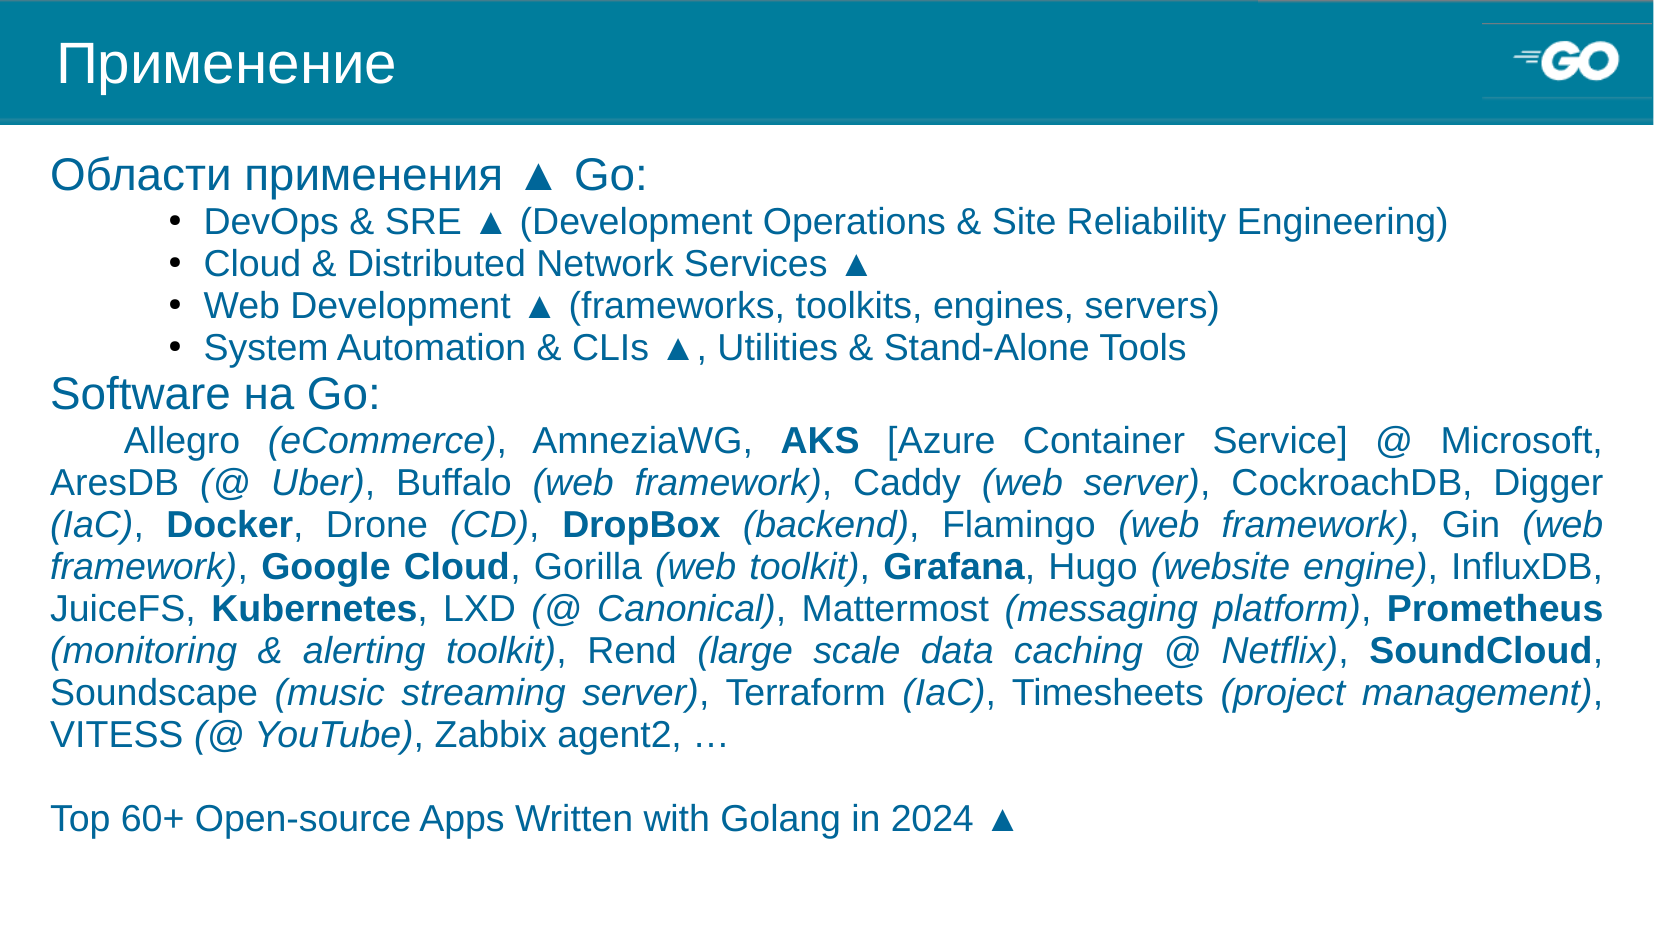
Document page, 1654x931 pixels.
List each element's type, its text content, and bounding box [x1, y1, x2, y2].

picture [1542, 41, 1619, 81]
text_box Области применения ▲ Go: DevOps & SRE ▲ (Development Operations & Site Reliability Engineering) Cloud & Distributed Network Services ▲ Web Development ▲ (frameworks, toolkits, engines, servers) System Automation & CLIs ▲, Utilities & Stand-Alone Tools Software на Go: Allegro (eCommerce), AmneziaWG, AKS [Azure Container Service] @ Microsoft, AresDB (@ Uber), Buffalo (web framework), Caddy (web server), CockroachDB, Digger (IaC), Docker, Drone (CD), DropBox (backend), Flamingo (web framework), Gin (web framework), Google Cloud, Gorilla (web toolkit), Grafana, Hugo (website engine), InfluxDB, JuiceFS, Kubernetes, LXD (@ Canonical), Mattermost (messaging platform), Prometheus (monitoring & alerting toolkit), Rend (large scale data caching @ Netflix), SoundCloud, Soundscape (music streaming server), Terraform (IaC), Timesheets (project management), VITESS (@ YouTube), Zabbix agent2, … Top 60+ Open-source Apps Written with Golang in 2024 ▲ [35, 141, 1619, 898]
text_box Применение [41, 23, 1495, 104]
